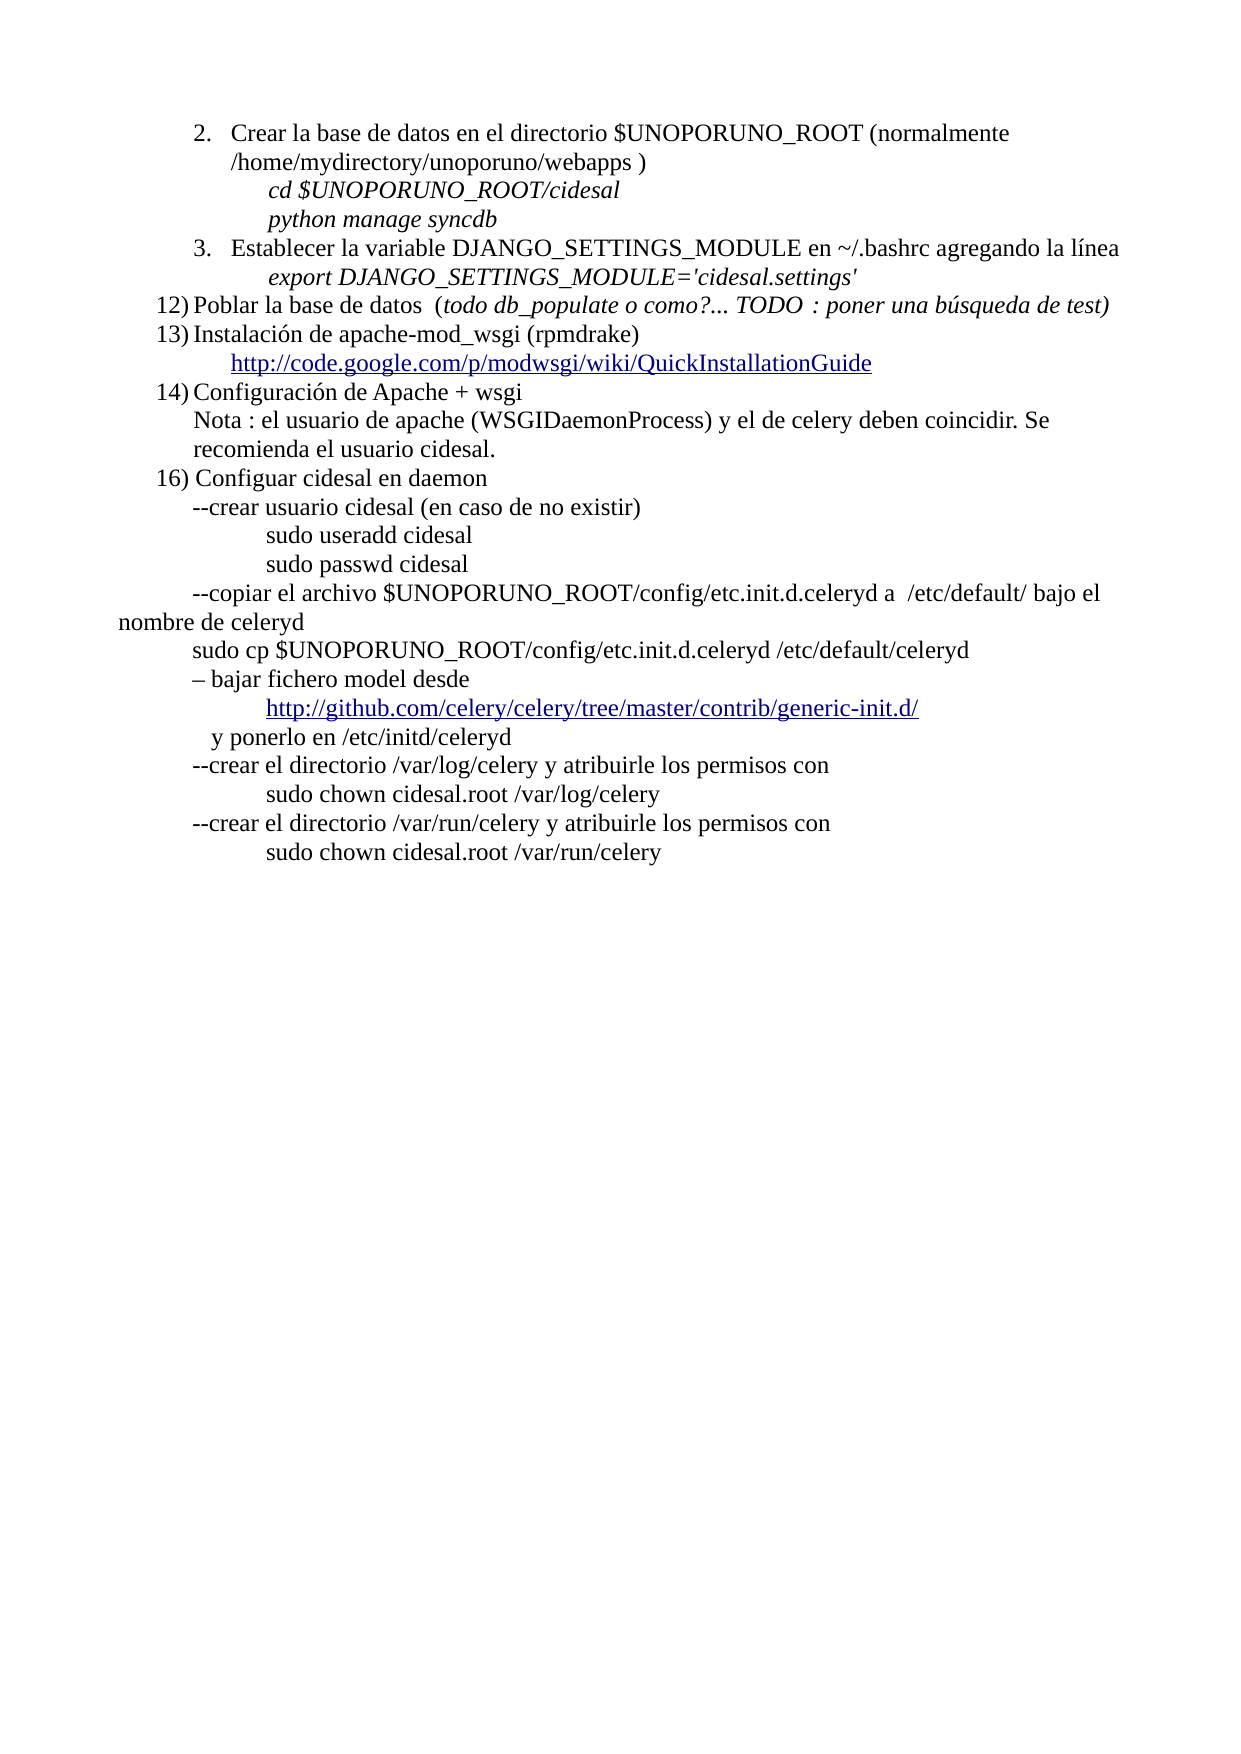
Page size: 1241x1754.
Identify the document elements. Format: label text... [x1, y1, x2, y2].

text sudo passwd cidesal [118, 549, 1122, 578]
text --crear el directorio /var/run/celery y atribuirle los permisos con [118, 808, 1122, 837]
text sudo useradd cidesal [118, 521, 1122, 549]
text sudo chown cidesal.root /var/run/celery [118, 837, 1122, 866]
list Nota : el usuario de apache (WSGIDaemonProcess) y el de celery deben coincidir. Se recomienda el usuario cidesal. [156, 406, 1122, 463]
list Establecer la variable DJANGO_SETTINGS_MODULE en ~/.bashrc agregando la línea [193, 233, 1122, 262]
text sudo cp $UNOPORUNO_ROOT/config/etc.init.d.celeryd /etc/default/celeryd [118, 636, 1122, 664]
text --crear usuario cidesal (en caso de no existir) [118, 492, 1122, 521]
text sudo chown cidesal.root /var/log/celery [118, 779, 1122, 808]
list http://code.google.com/p/modwsgi/wiki/QuickInstallationGuide [193, 348, 1122, 377]
list Configuración de Apache + wsgi [156, 377, 1122, 406]
text 16) Configuar cidesal en daemon [118, 463, 1122, 492]
text --crear el directorio /var/log/celery y atribuirle los permisos con [118, 751, 1122, 779]
text --copiar el archivo $UNOPORUNO_ROOT/config/etc.init.d.celeryd a /etc/default/ bajo el nombre de celeryd [118, 578, 1122, 636]
list cd $UNOPORUNO_ROOT/cidesal [231, 176, 1122, 204]
list Poblar la base de datos (todo db_populate o como?... TODO : poner una búsqueda de test) [156, 291, 1122, 319]
list export DJANGO_SETTINGS_MODULE='cidesal.settings' [231, 262, 1122, 291]
list Crear la base de datos en el directorio $UNOPORUNO_ROOT (normalmente /home/mydirectory/unoporuno/webapps ) [193, 118, 1122, 176]
list python manage syncdb [231, 204, 1122, 233]
text y ponerlo en /etc/initd/celeryd [118, 722, 1122, 751]
list Instalación de apache-mod_wsgi (rpmdrake) [156, 319, 1122, 348]
text http://github.com/celery/celery/tree/master/contrib/generic-init.d/ [118, 693, 1122, 722]
text – bajar fichero model desde [118, 664, 1122, 693]
